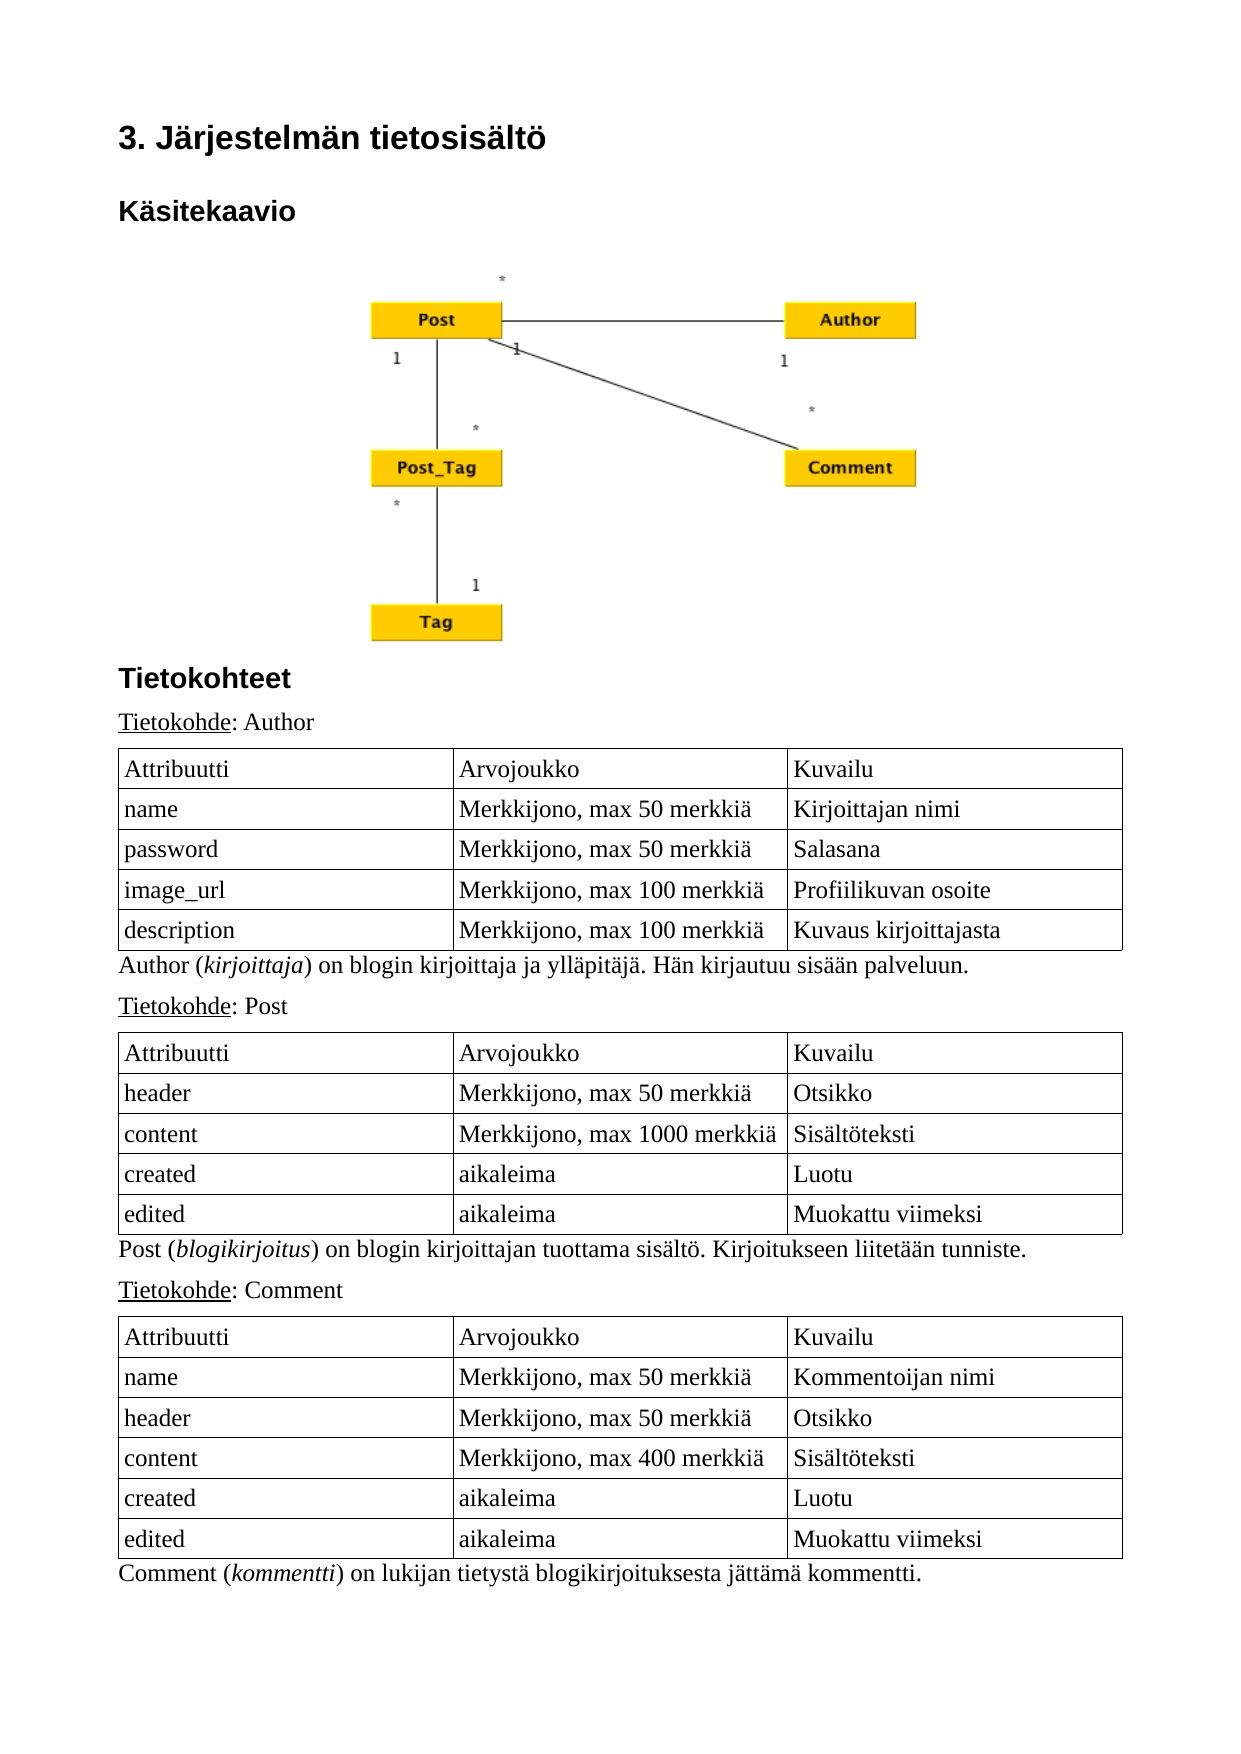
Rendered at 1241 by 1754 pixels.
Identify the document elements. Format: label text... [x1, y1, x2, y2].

table_cell image_url [119, 870, 453, 909]
table_cell Kuvaus kirjoittajasta [788, 910, 1122, 949]
table_cell created [119, 1479, 453, 1518]
subtitle Käsitekaavio [118, 194, 1122, 228]
text Author (kirjoittaja) on blogin kirjoittaja ja ylläpitäjä. Hän kirjautuu sisään palveluun. [118, 951, 1122, 978]
text Tietokohde: Comment [118, 1275, 1122, 1304]
table_cell content [119, 1114, 453, 1153]
text Comment (kommentti) on lukijan tietystä blogikirjoituksesta jättämä kommentti. [118, 1559, 1122, 1587]
table_cell Luotu [788, 1479, 1122, 1518]
table_cell header [119, 1398, 453, 1437]
table_cell Profiilikuvan osoite [788, 870, 1122, 909]
table_header Kuvailu [788, 1033, 1122, 1072]
table_header Arvojoukko [454, 1033, 787, 1072]
text Tietokohde: Post [118, 991, 1122, 1020]
table_cell aikaleima [454, 1154, 787, 1193]
subtitle 3. Järjestelmän tietosisältö [118, 118, 1122, 157]
table_cell password [119, 830, 453, 869]
table_cell Merkkijono, max 50 merkkiä [454, 830, 787, 869]
table_cell Otsikko [788, 1074, 1122, 1113]
table_cell Merkkijono, max 100 merkkiä [454, 870, 787, 909]
table_cell Merkkijono, max 50 merkkiä [454, 1358, 787, 1397]
table_header Attribuutti [119, 1033, 453, 1072]
table_cell content [119, 1438, 453, 1478]
table_cell Merkkijono, max 50 merkkiä [454, 1074, 787, 1113]
table_cell Kommentoijan nimi [788, 1358, 1122, 1397]
picture [351, 248, 936, 661]
table_cell name [119, 789, 453, 829]
table_header Attribuutti [119, 749, 453, 788]
table_cell Luotu [788, 1154, 1122, 1193]
table_cell description [119, 910, 453, 949]
table_cell Otsikko [788, 1398, 1122, 1437]
table_cell Muokattu viimeksi [788, 1195, 1122, 1234]
table_cell edited [119, 1519, 453, 1558]
table_cell Merkkijono, max 50 merkkiä [454, 789, 787, 829]
text Post (blogikirjoitus) on blogin kirjoittajan tuottama sisältö. Kirjoitukseen liitetään tunniste. [118, 1235, 1122, 1263]
text Tietokohde: Author [118, 707, 1122, 736]
table_header Attribuutti [119, 1317, 453, 1357]
table_cell Kirjoittajan nimi [788, 789, 1122, 829]
table_cell aikaleima [454, 1479, 787, 1518]
table_header Kuvailu [788, 1317, 1122, 1357]
table_header Kuvailu [788, 749, 1122, 788]
table_cell Sisältöteksti [788, 1438, 1122, 1478]
table_cell Merkkijono, max 400 merkkiä [454, 1438, 787, 1478]
table_cell Salasana [788, 830, 1122, 869]
table_cell header [119, 1074, 453, 1113]
table_cell Merkkijono, max 1000 merkkiä [454, 1114, 787, 1153]
table_cell name [119, 1358, 453, 1397]
table_cell Merkkijono, max 100 merkkiä [454, 910, 787, 949]
table_cell aikaleima [454, 1195, 787, 1234]
table_header Arvojoukko [454, 749, 787, 788]
table_cell created [119, 1154, 453, 1193]
table_cell Sisältöteksti [788, 1114, 1122, 1153]
table_cell aikaleima [454, 1519, 787, 1558]
table_cell edited [119, 1195, 453, 1234]
table_cell Muokattu viimeksi [788, 1519, 1122, 1558]
table_header Arvojoukko [454, 1317, 787, 1357]
subtitle Tietokohteet [118, 661, 1122, 694]
table_cell Merkkijono, max 50 merkkiä [454, 1398, 787, 1437]
